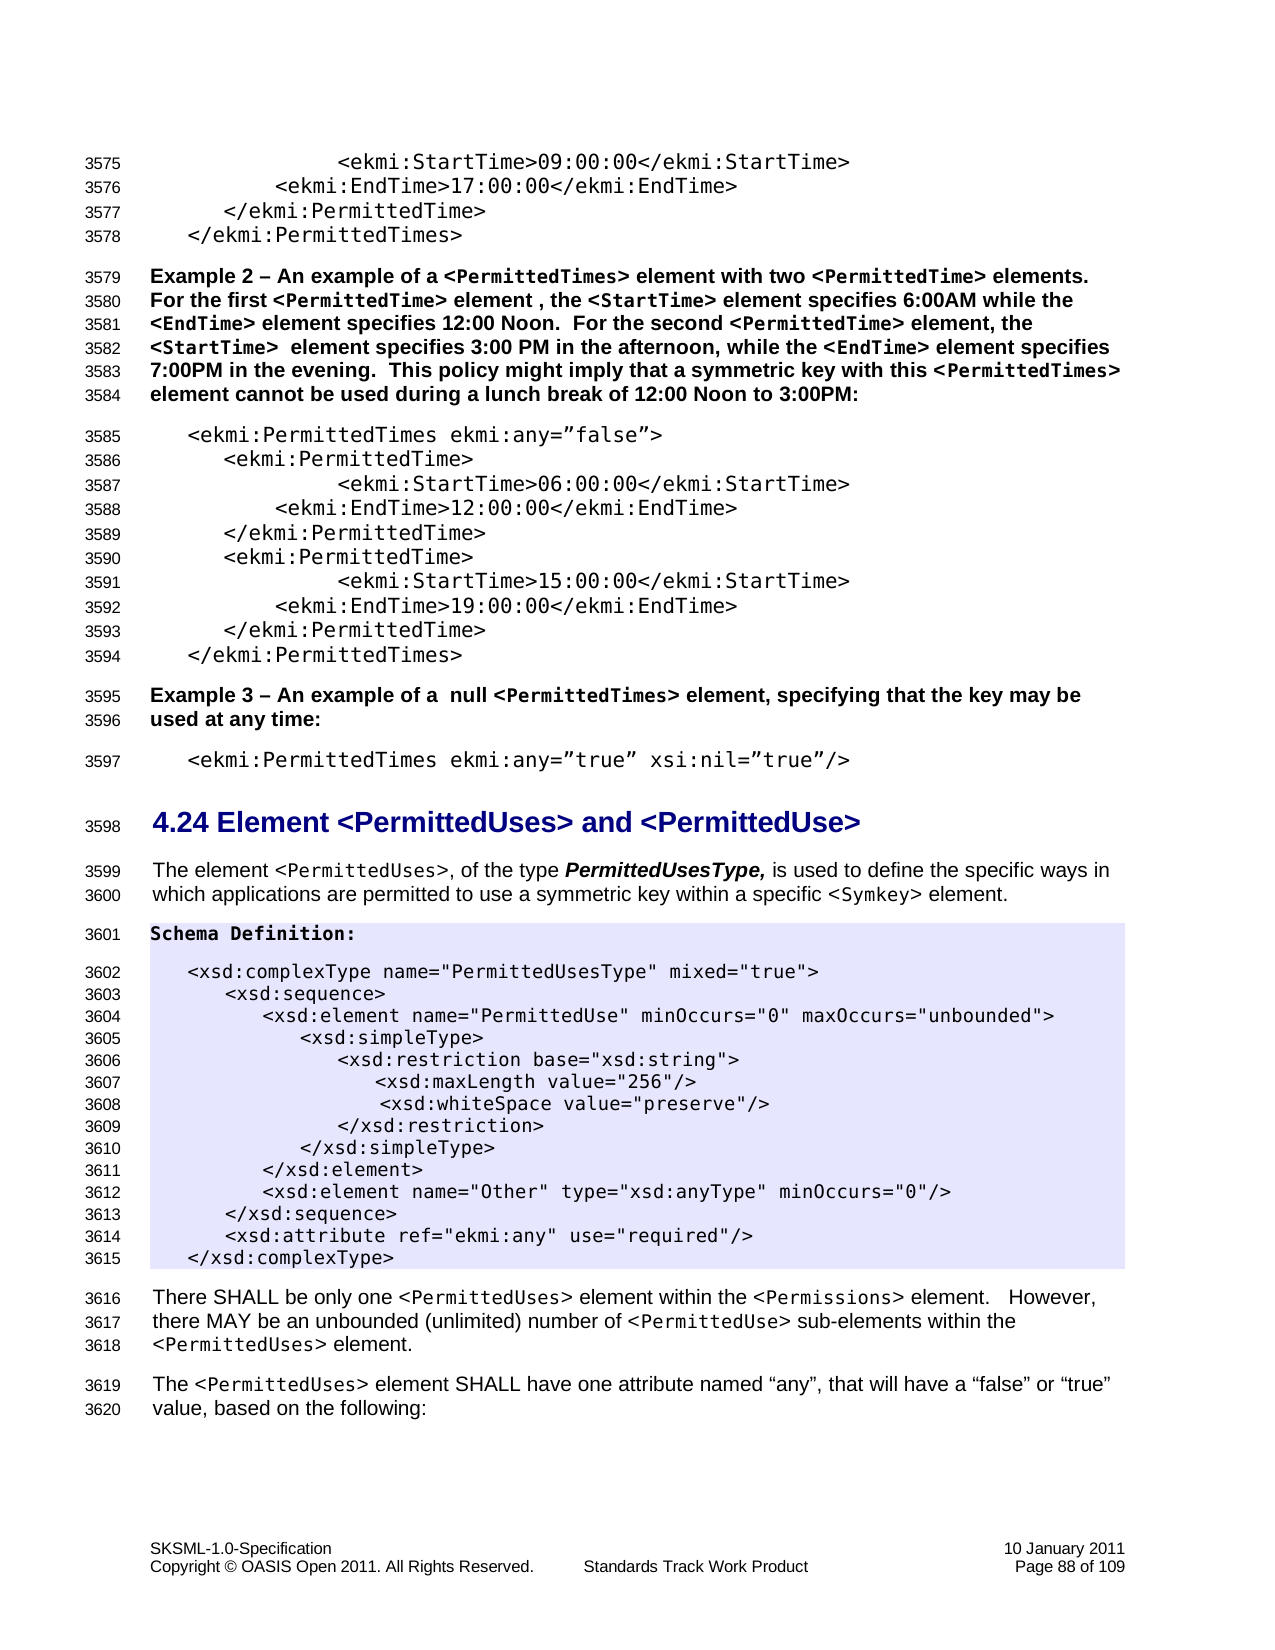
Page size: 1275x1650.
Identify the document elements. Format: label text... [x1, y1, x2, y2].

text <ekmi:StartTime>09:00:00</ekmi:StartTime> <ekmi:EndTime>17:00:00</ekmi:EndTime> </ekmi:PermittedTime> </ekmi:PermittedTimes> [187, 150, 1125, 248]
text The element <PermittedUses>, of the type PermittedUsesType, is used to define the specific ways in which applications are permitted to use a symmetric key within a specific <Symkey> element. [152, 859, 1125, 906]
text Schema Definition: [150, 923, 1125, 944]
text Example 3 – An example of a null <PermittedTimes> element, specifying that the key may be used at any time: [150, 684, 1125, 731]
text <ekmi:PermittedTimes ekmi:any=”true” xsi:nil=”true”/> [187, 748, 1125, 772]
text There SHALL be only one <PermittedUses> element within the <Permissions> element. However, there MAY be an unbounded (unlimited) number of <PermittedUse> sub-elements within the <PermittedUses> element. [152, 1286, 1125, 1356]
text The <PermittedUses> element SHALL have one attribute named “any”, that will have a “false” or “true” value, based on the following: [152, 1373, 1125, 1420]
subtitle Element <PermittedUses> and <PermittedUse> [152, 806, 1125, 838]
text Example 2 – An example of a <PermittedTimes> element with two <PermittedTime> elements. For the first <PermittedTime> element , the <StartTime> element specifies 6:00AM while the <EndTime> element specifies 12:00 Noon. For the second <PermittedTime> element, the <StartTime> element specifies 3:00 PM in the afternoon, while the <EndTime> element specifies 7:00PM in the evening. This policy might imply that a symmetric key with this <PermittedTimes> element cannot be used during a lunch break of 12:00 Noon to 3:00PM: [150, 264, 1125, 406]
text <xsd:complexType name="PermittedUsesType" mixed="true"> <xsd:sequence> <xsd:element name="PermittedUse" minOccurs="0" maxOccurs="unbounded"> <xsd:simpleType> <xsd:restriction base="xsd:string"> <xsd:maxLength value="256"/> <xsd:whiteSpace value="preserve"/> </xsd:restriction> </xsd:simpleType> </xsd:element> <xsd:element name="Other" type="xsd:anyType" minOccurs="0"/> </xsd:sequence> <xsd:attribute ref="ekmi:any" use="required"/> </xsd:complexType> [150, 961, 1125, 1269]
text <ekmi:PermittedTimes ekmi:any=”false”> <ekmi:PermittedTime> <ekmi:StartTime>06:00:00</ekmi:StartTime> <ekmi:EndTime>12:00:00</ekmi:EndTime> </ekmi:PermittedTime> <ekmi:PermittedTime> <ekmi:StartTime>15:00:00</ekmi:StartTime> <ekmi:EndTime>19:00:00</ekmi:EndTime> </ekmi:PermittedTime> </ekmi:PermittedTimes> [187, 422, 1125, 667]
